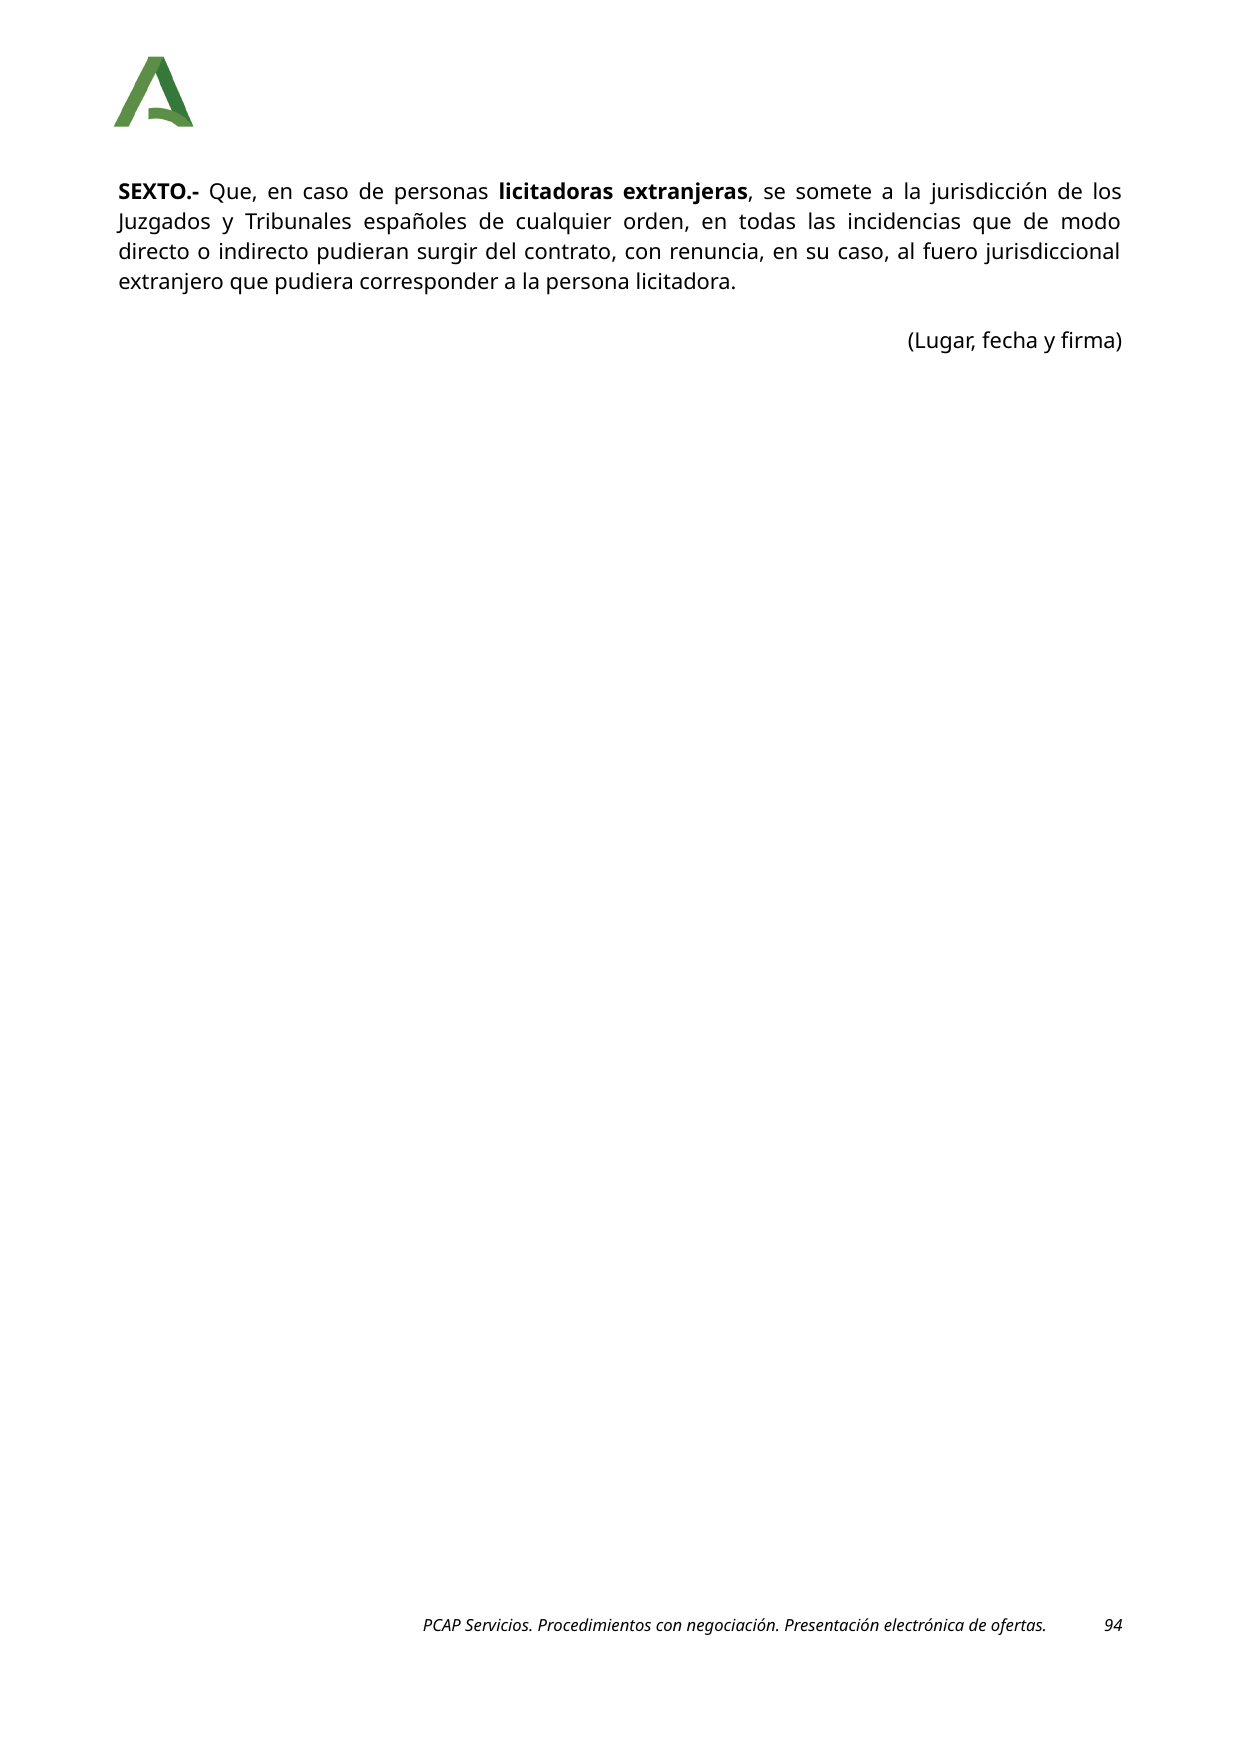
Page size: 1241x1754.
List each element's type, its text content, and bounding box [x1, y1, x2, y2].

text (Lugar, fecha y firma) [118, 325, 1122, 355]
picture [109, 52, 198, 131]
text SEXTO.- Que, en caso de personas licitadoras extranjeras, se somete a la jurisdicción de los Juzgados y Tribunales españoles de cualquier orden, en todas las incidencias que de modo directo o indirecto pudieran surgir del contrato, con renuncia, en su caso, al fuero jurisdiccional extranjero que pudiera corresponder a la persona licitadora. [118, 176, 1122, 296]
